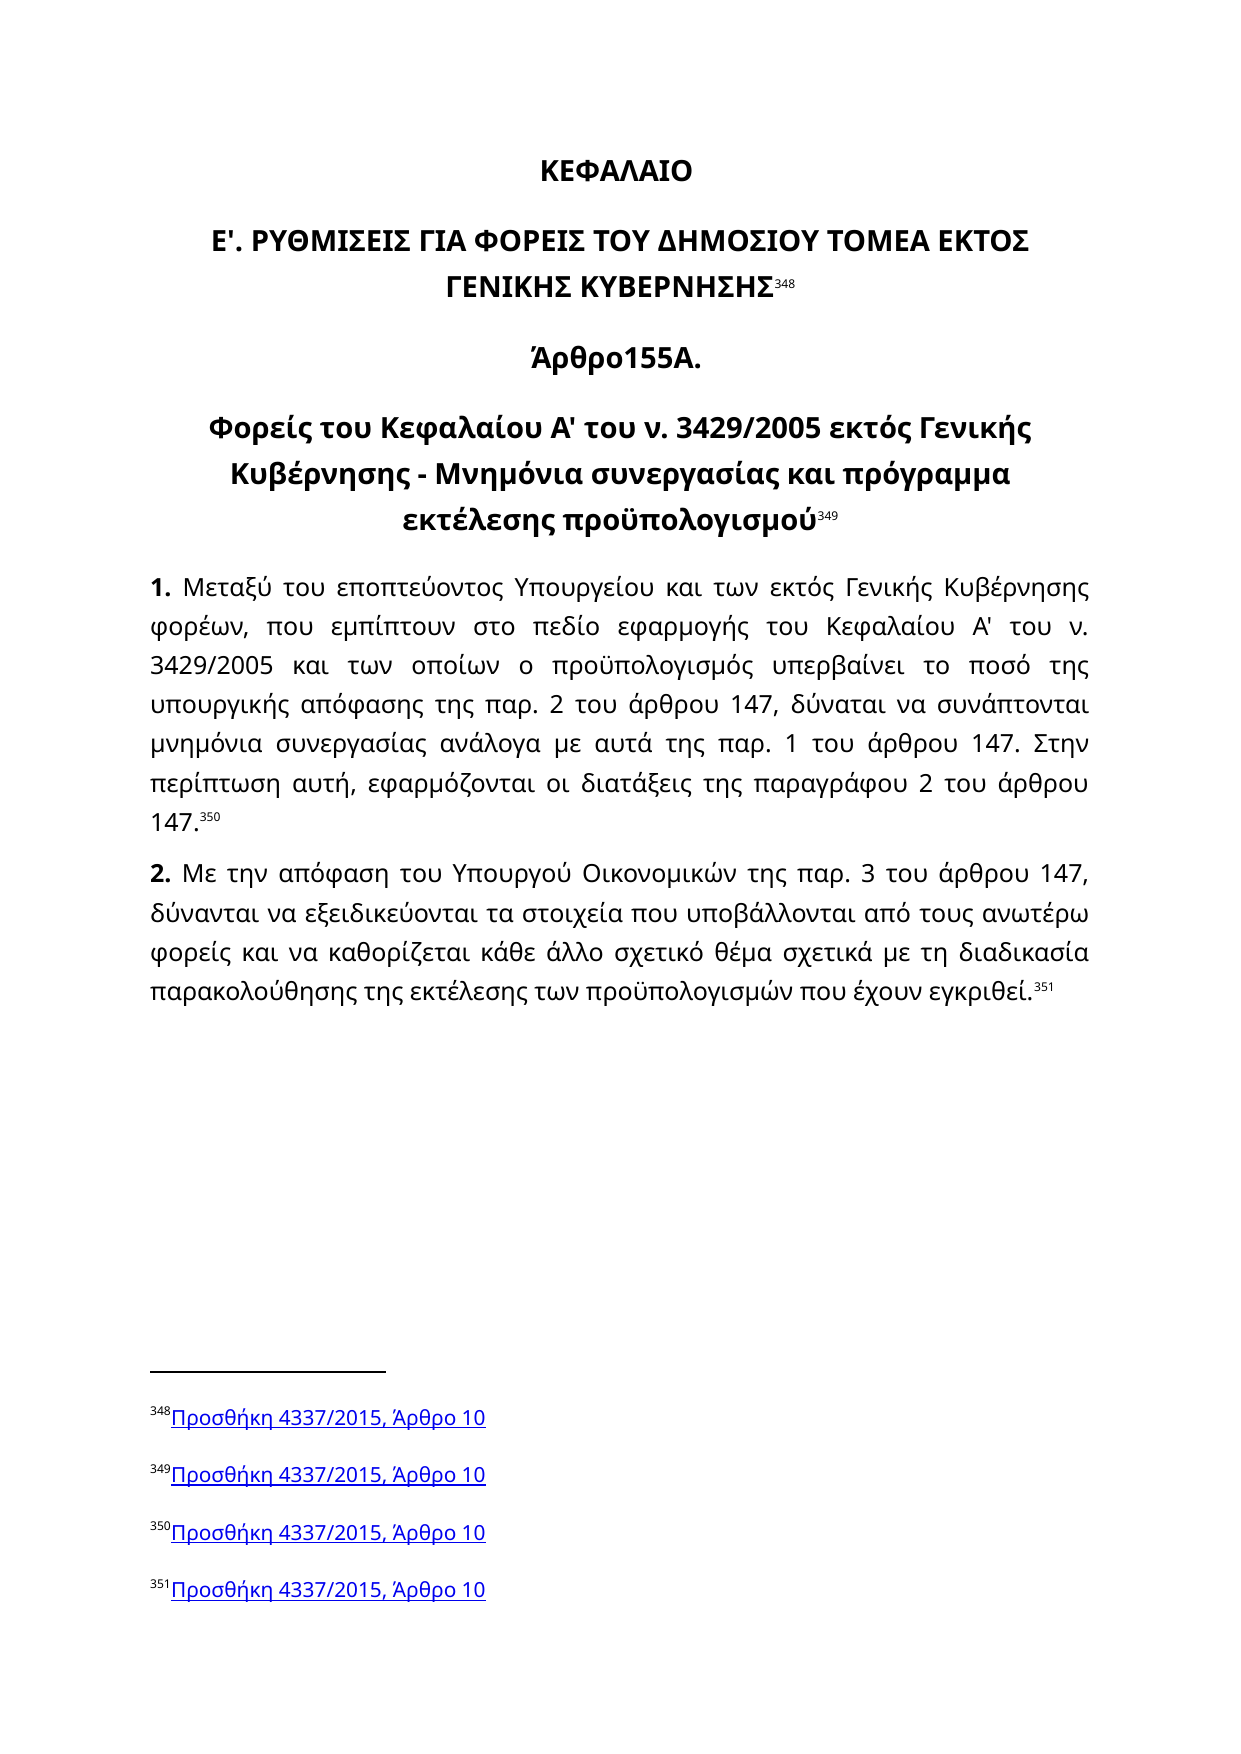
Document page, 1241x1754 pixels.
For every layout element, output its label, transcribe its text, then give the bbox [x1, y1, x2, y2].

text Προσθήκη 4337/2015, Άρθρο 10 [150, 1460, 1090, 1489]
text Προσθήκη 4337/2015, Άρθρο 10 [150, 1403, 1090, 1431]
subtitle ΚΕΦΑΛΑΙΟ [150, 150, 1090, 190]
subtitle Ε'. ΡΥΘΜΙΣΕΙΣ ΓΙΑ ΦΟΡΕΙΣ ΤΟΥ ΔΗΜΟΣΙΟΥ ΤΟΜΕΑ ΕΚΤΟΣ ΓΕΝΙΚΗΣ ΚΥΒΕΡΝΗΣΗΣ [150, 221, 1090, 306]
subtitle Άρθρο155Α. [150, 337, 1090, 377]
text 2. Με την απόφαση του Υπουργού Οικονομικών της παρ. 3 του άρθρου 147, δύνανται να εξειδικεύονται τα στοιχεία που υποβάλλονται από τους ανωτέρω φορείς και να καθορίζεται κάθε άλλο σχετικό θέμα σχετικά με τη διαδικασία παρακολούθησης της εκτέλεσης των προϋπολογισμών που έχουν εγκριθεί. [150, 856, 1090, 1008]
subtitle Φορείς του Κεφαλαίου Α' του ν. 3429/2005 εκτός Γενικής Κυβέρνησης - Μνημόνια συνεργασίας και πρόγραμμα εκτέλεσης προϋπολογισμού [150, 407, 1090, 538]
text Προσθήκη 4337/2015, Άρθρο 10 [150, 1576, 1090, 1604]
text 1. Μεταξύ του εποπτεύοντος Υπουργείου και των εκτός Γενικής Κυβέρνησης φορέων, που εμπίπτουν στο πεδίο εφαρμογής του Κεφαλαίου Α' του ν. 3429/2005 και των οποίων ο προϋπολογισμός υπερβαίνει το ποσό της υπουργικής απόφασης της παρ. 2 του άρθρου 147, δύναται να συνάπτονται μνημόνια συνεργασίας ανάλογα με αυτά της παρ. 1 του άρθρου 147. Στην περίπτωση αυτή, εφαρμόζονται οι διατάξεις της παραγράφου 2 του άρθρου 147. [150, 569, 1090, 838]
text Προσθήκη 4337/2015, Άρθρο 10 [150, 1518, 1090, 1546]
